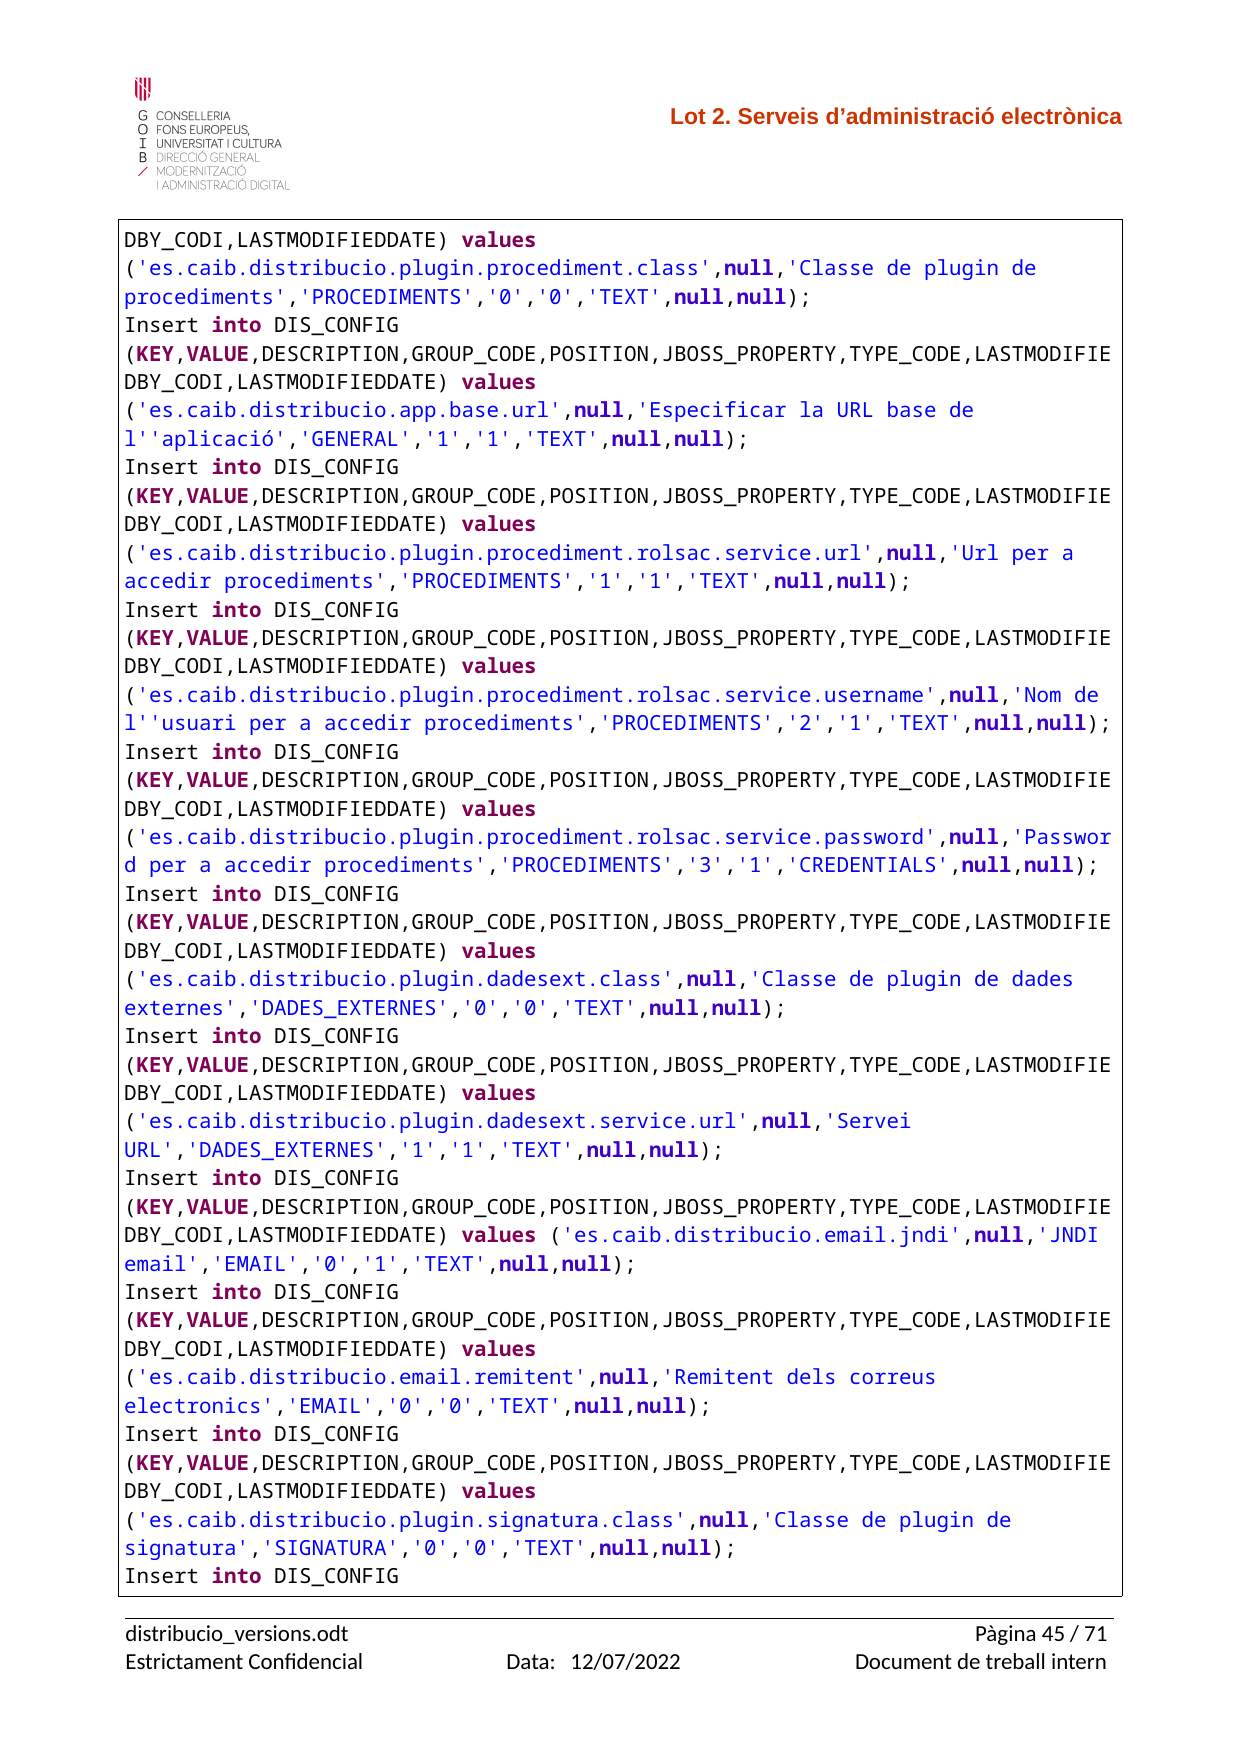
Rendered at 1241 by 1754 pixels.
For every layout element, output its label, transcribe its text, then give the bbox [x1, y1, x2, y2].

picture [126, 70, 299, 197]
table_header DBY_CODI,LASTMODIFIEDDATE) values ('es.caib.distribucio.plugin.procediment.class',null,'Classe de plugin de procediments','PROCEDIMENTS','0','0','TEXT',null,null); Insert into DIS_CONFIG (KEY,VALUE,DESCRIPTION,GROUP_CODE,POSITION,JBOSS_PROPERTY,TYPE_CODE,LASTMODIFIEDBY_CODI,LASTMODIFIEDDATE) values ('es.caib.distribucio.app.base.url',null,'Especificar la URL base de l''aplicació','GENERAL','1','1','TEXT',null,null); Insert into DIS_CONFIG (KEY,VALUE,DESCRIPTION,GROUP_CODE,POSITION,JBOSS_PROPERTY,TYPE_CODE,LASTMODIFIEDBY_CODI,LASTMODIFIEDDATE) values ('es.caib.distribucio.plugin.procediment.rolsac.service.url',null,'Url per a accedir procediments','PROCEDIMENTS','1','1','TEXT',null,null); Insert into DIS_CONFIG (KEY,VALUE,DESCRIPTION,GROUP_CODE,POSITION,JBOSS_PROPERTY,TYPE_CODE,LASTMODIFIEDBY_CODI,LASTMODIFIEDDATE) values ('es.caib.distribucio.plugin.procediment.rolsac.service.username',null,'Nom de l''usuari per a accedir procediments','PROCEDIMENTS','2','1','TEXT',null,null); Insert into DIS_CONFIG (KEY,VALUE,DESCRIPTION,GROUP_CODE,POSITION,JBOSS_PROPERTY,TYPE_CODE,LASTMODIFIEDBY_CODI,LASTMODIFIEDDATE) values ('es.caib.distribucio.plugin.procediment.rolsac.service.password',null,'Password per a accedir procediments','PROCEDIMENTS','3','1','CREDENTIALS',null,null); Insert into DIS_CONFIG (KEY,VALUE,DESCRIPTION,GROUP_CODE,POSITION,JBOSS_PROPERTY,TYPE_CODE,LASTMODIFIEDBY_CODI,LASTMODIFIEDDATE) values ('es.caib.distribucio.plugin.dadesext.class',null,'Classe de plugin de dades externes','DADES_EXTERNES','0','0','TEXT',null,null); Insert into DIS_CONFIG (KEY,VALUE,DESCRIPTION,GROUP_CODE,POSITION,JBOSS_PROPERTY,TYPE_CODE,LASTMODIFIEDBY_CODI,LASTMODIFIEDDATE) values ('es.caib.distribucio.plugin.dadesext.service.url',null,'Servei URL','DADES_EXTERNES','1','1','TEXT',null,null); Insert into DIS_CONFIG (KEY,VALUE,DESCRIPTION,GROUP_CODE,POSITION,JBOSS_PROPERTY,TYPE_CODE,LASTMODIFIEDBY_CODI,LASTMODIFIEDDATE) values ('es.caib.distribucio.email.jndi',null,'JNDI email','EMAIL','0','1','TEXT',null,null); Insert into DIS_CONFIG (KEY,VALUE,DESCRIPTION,GROUP_CODE,POSITION,JBOSS_PROPERTY,TYPE_CODE,LASTMODIFIEDBY_CODI,LASTMODIFIEDDATE) values ('es.caib.distribucio.email.remitent',null,'Remitent dels correus electronics','EMAIL','0','0','TEXT',null,null); Insert into DIS_CONFIG (KEY,VALUE,DESCRIPTION,GROUP_CODE,POSITION,JBOSS_PROPERTY,TYPE_CODE,LASTMODIFIEDBY_CODI,LASTMODIFIEDDATE) values ('es.caib.distribucio.plugin.signatura.class',null,'Classe de plugin de signatura','SIGNATURA','0','0','TEXT',null,null); Insert into DIS_CONFIG [119, 220, 1122, 1596]
